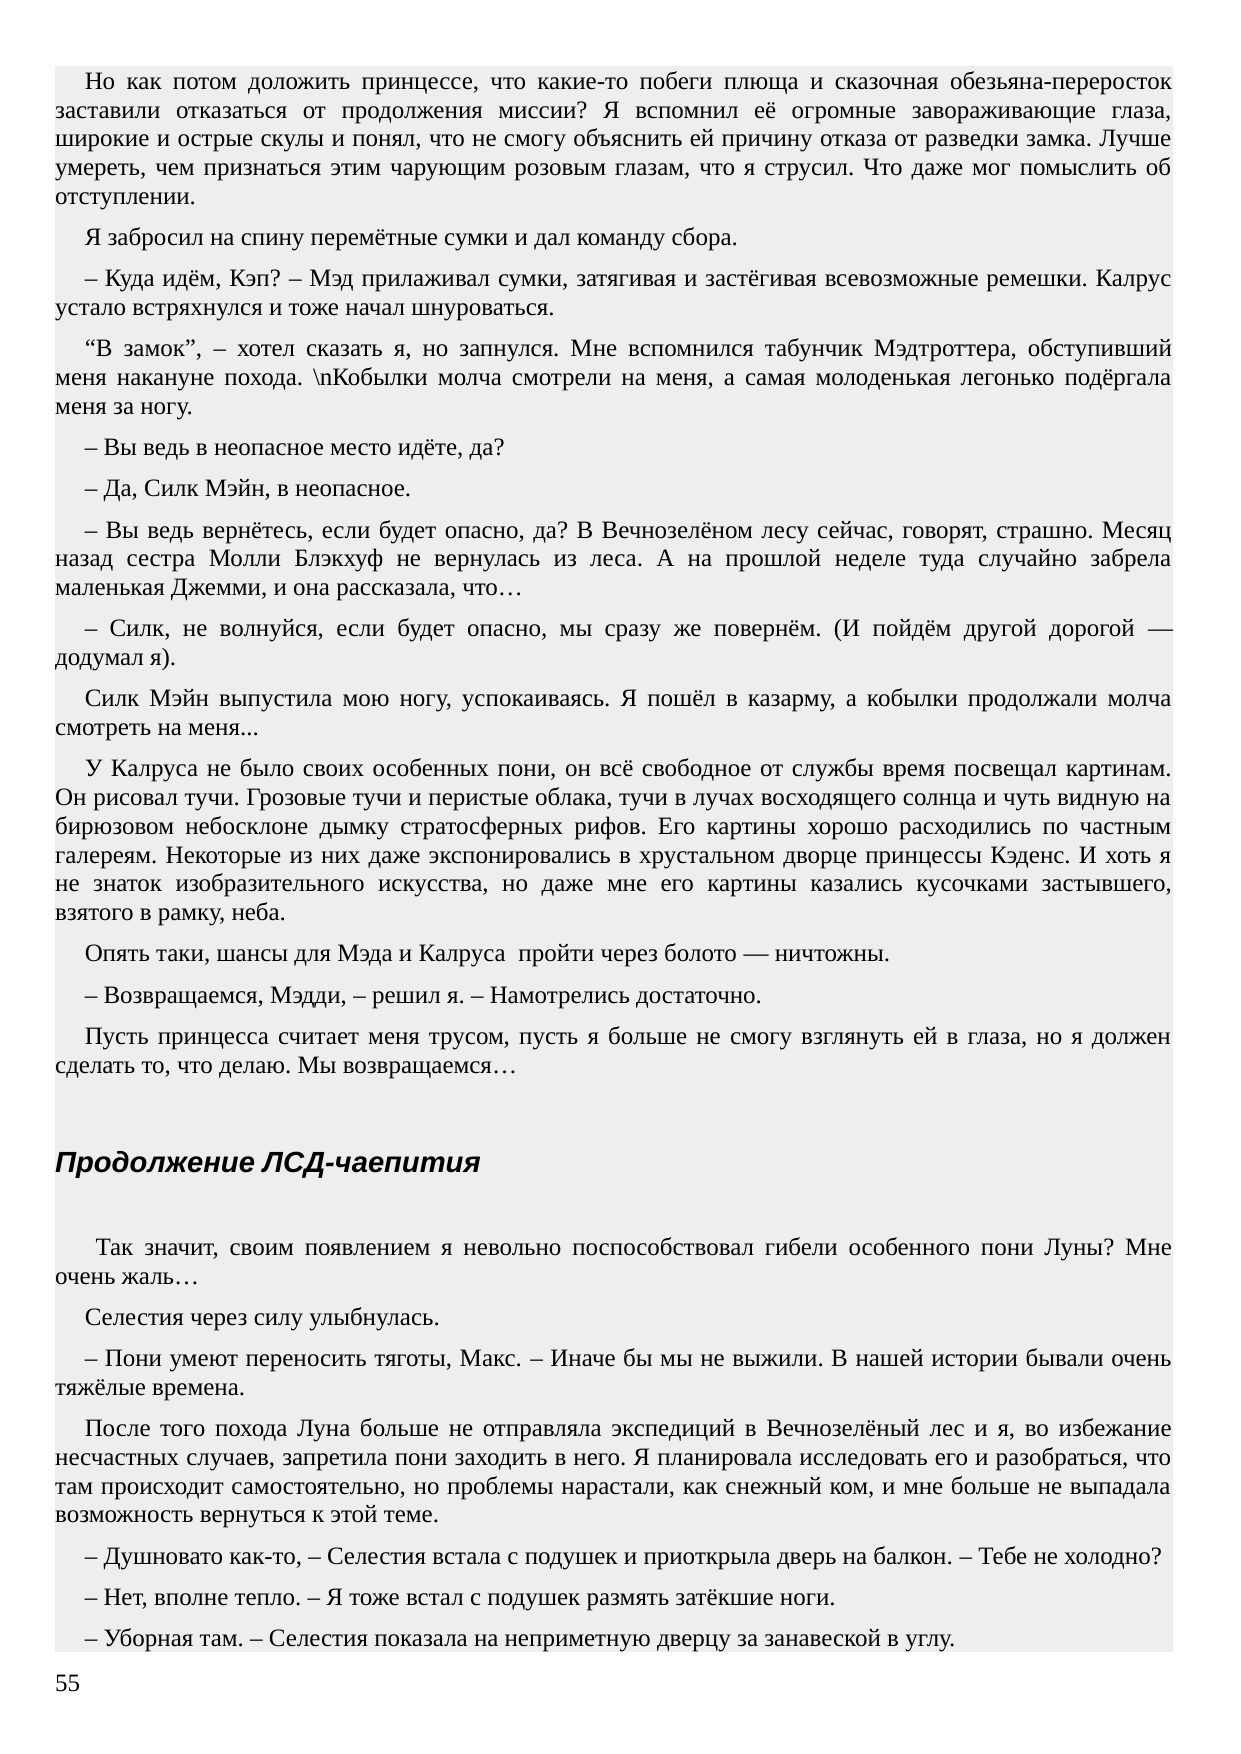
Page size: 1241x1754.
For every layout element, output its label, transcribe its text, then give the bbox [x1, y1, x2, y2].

text – Вы ведь вернётесь, если будет опасно, да? В Вечнозелёном лесу сейчас, говорят, страшно. Месяц назад сестра Молли Блэкхуф не вернулась из леса. А на прошлой неделе туда случайно забрела маленькая Джемми, и она рассказала, что… [55, 515, 1173, 601]
text Силк Мэйн выпустила мою ногу, успокаиваясь. Я пошёл в казарму, а кобылки продолжали молча смотреть на меня... [55, 683, 1173, 741]
text Я забросил на спину перемётные сумки и дал команду сбора. [55, 222, 1173, 251]
text – Нет, вполне тепло. – Я тоже встал с подушек размять затёкшие ноги. [55, 1582, 1173, 1611]
text – Возвращаемся, Мэдди, – решил я. – Намотрелись достаточно. [55, 980, 1173, 1008]
text – Душновато как-то, – Селестия встала с подушек и приоткрыла дверь на балкон. – Тебе не холодно? [55, 1541, 1173, 1569]
text Селестия через силу улыбнулась. [55, 1302, 1173, 1331]
text “В замок”, – хотел сказать я, но запнулся. Мне вспомнился табунчик Мэдтроттера, обступивший меня накануне похода. \nКобылки молча смотрели на меня, а самая молоденькая легонько подёргала меня за ногу. [55, 333, 1173, 420]
text – Да, Силк Мэйн, в неопасное. [55, 473, 1173, 502]
text – Пони умеют переносить тяготы, Макс. – Иначе бы мы не выжили. В нашей истории бывали очень тяжёлые времена. [55, 1343, 1173, 1401]
text Опять таки, шансы для Мэда и Калруса пройти через болото — ничтожны. [55, 938, 1173, 967]
text У Калруса не было своих особенных пони, он всё свободное от службы время посвещал картинам. Он рисовал тучи. Грозовые тучи и перистые облака, тучи в лучах восходящего солнца и чуть видную на бирюзовом небосклоне дымку стратосферных рифов. Его картины хорошо расходились по частным галереям. Некоторые из них даже экспонировались в хрустальном дворце принцессы Кэденс. И хоть я не знаток изобразительного искусства, но даже мне его картины казались кусочками застывшего, взятого в рамку, неба. [55, 753, 1173, 926]
text – Вы ведь в неопасное место идёте, да? [55, 432, 1173, 461]
text – Силк, не волнуйся, если будет опасно, мы сразу же повернём. (И пойдём другой дорогой — додумал я). [55, 613, 1173, 671]
text – Куда идём, Кэп? – Мэд прилаживал сумки, затягивая и застёгивая всевозможные ремешки. Калрус устало встряхнулся и тоже начал шнуроваться. [55, 263, 1173, 321]
text Но как потом доложить принцессе, что какие-то побеги плюща и сказочная обезьяна-переросток заставили отказаться от продолжения миссии? Я вспомнил её огромные завораживающие глаза, широкие и острые скулы и понял, что не смогу объяснить ей причину отказа от разведки замка. Лучше умереть, чем признаться этим чарующим розовым глазам, что я струсил. Что даже мог помыслить об отступлении. [55, 66, 1173, 210]
subtitle Продолжение ЛСД-чаепития [55, 1145, 1173, 1178]
text Так значит, своим появлением я невольно поспособствовал гибели особенного пони Луны? Мне очень жаль… [55, 1232, 1173, 1289]
text После того похода Луна больше не отправляла экспедиций в Вечнозелёный лес и я, во избежание несчастных случаев, запретила пони заходить в него. Я планировала исследовать его и разобраться, что там происходит самостоятельно, но проблемы нарастали, как снежный ком, и мне больше не выпадала возможность вернуться к этой теме. [55, 1413, 1173, 1528]
text Пусть принцесса считает меня трусом, пусть я больше не смогу взглянуть ей в глаза, но я должен сделать то, что делаю. Мы возвращаемся… [55, 1021, 1173, 1078]
text – Уборная там. – Селестия показала на неприметную дверцу за занавеской в углу. [55, 1623, 1173, 1652]
